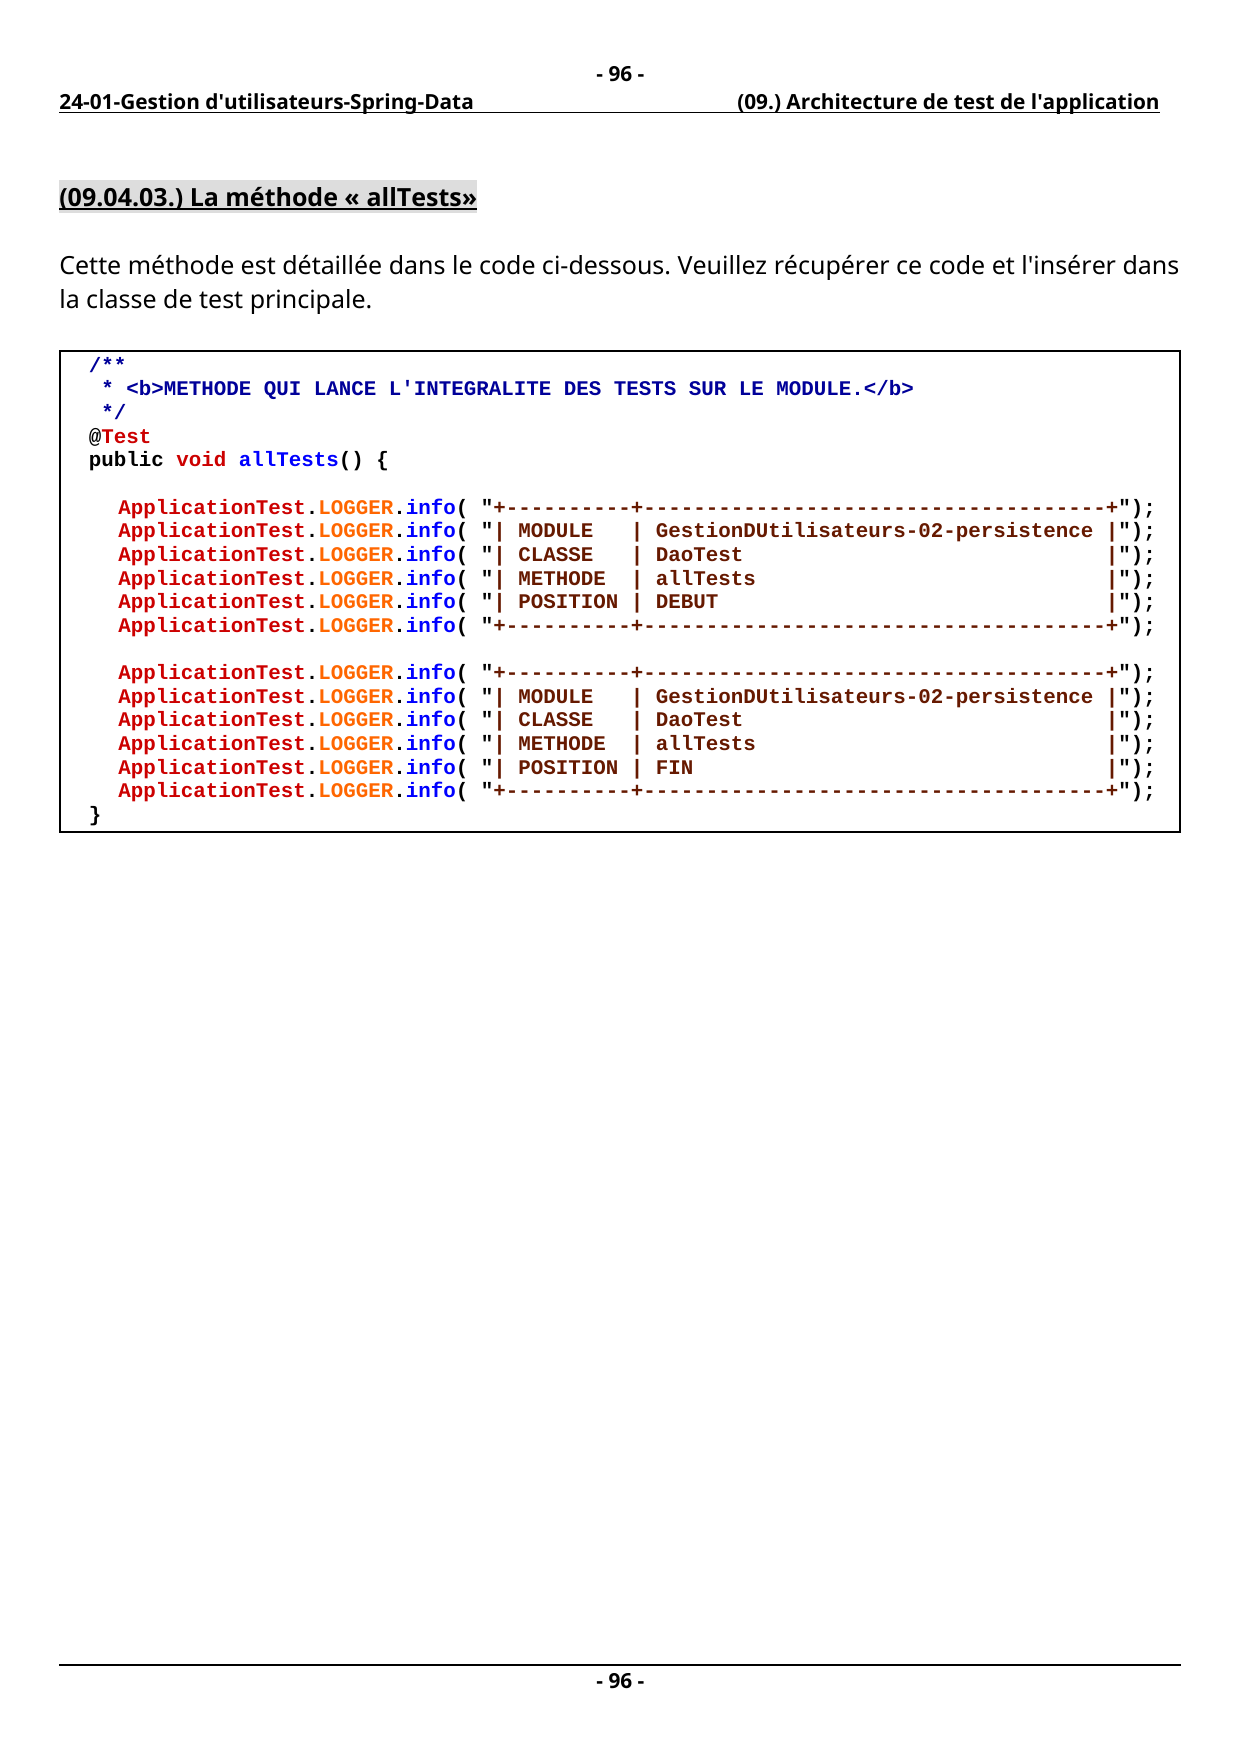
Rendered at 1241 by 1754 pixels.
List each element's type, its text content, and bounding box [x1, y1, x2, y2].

text /** * <b>METHODE QUI LANCE L'INTEGRALITE DES TESTS SUR LE MODULE.</b> */ @Test public void allTests() { ApplicationTest.LOGGER.info( "+----------+-------------------------------------+"); ApplicationTest.LOGGER.info( "| MODULE | GestionDUtilisateurs-02-persistence |"); ApplicationTest.LOGGER.info( "| CLASSE | DaoTest |"); ApplicationTest.LOGGER.info( "| METHODE | allTests |"); ApplicationTest.LOGGER.info( "| POSITION | DEBUT |"); ApplicationTest.LOGGER.info( "+----------+-------------------------------------+"); ApplicationTest.LOGGER.info( "+----------+-------------------------------------+"); ApplicationTest.LOGGER.info( "| MODULE | GestionDUtilisateurs-02-persistence |"); ApplicationTest.LOGGER.info( "| CLASSE | DaoTest |"); ApplicationTest.LOGGER.info( "| METHODE | allTests |"); ApplicationTest.LOGGER.info( "| POSITION | FIN |"); ApplicationTest.LOGGER.info( "+----------+-------------------------------------+"); } [61, 352, 1179, 831]
text Cette méthode est détaillée dans le code ci-dessous. Veuillez récupérer ce code et l'insérer dans la classe de test principale. [59, 248, 1181, 316]
text (09.04.03.) La méthode « allTests» [59, 179, 1181, 213]
